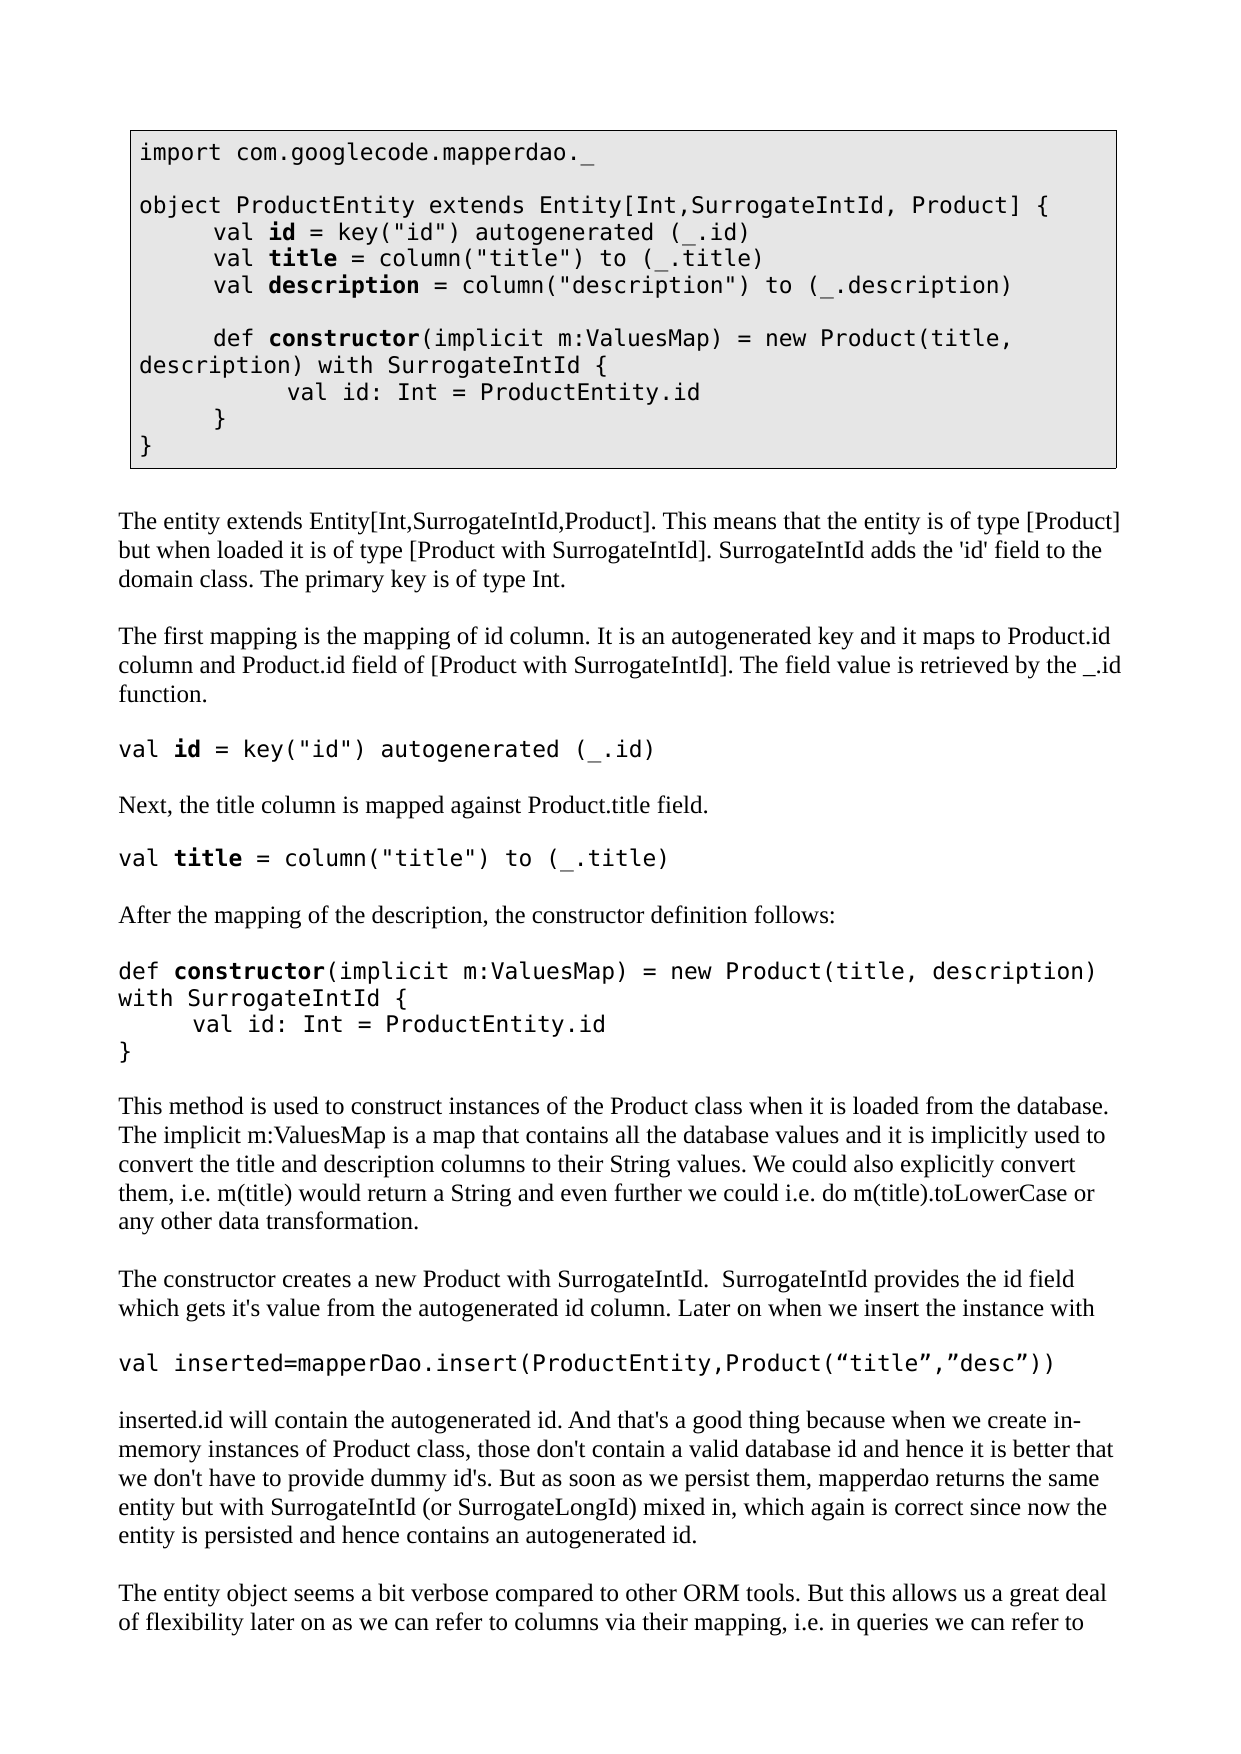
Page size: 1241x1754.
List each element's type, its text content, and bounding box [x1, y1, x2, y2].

text val title = column("title") to (_.title) [118, 845, 1122, 872]
text } [139, 406, 1107, 432]
text val id: Int = ProductEntity.id [139, 379, 1107, 406]
text val title = column("title") to (_.title) [139, 246, 1107, 272]
text import com.googlecode.mapperdao._ [139, 139, 1107, 166]
text def constructor(implicit m:ValuesMap) = new Product(title, description) with SurrogateIntId { [139, 326, 1107, 379]
text The entity object seems a bit verbose compared to other ORM tools. But this allows us a great deal of flexibility later on as we can refer to columns via their mapping, i.e. in queries we can refer to [118, 1578, 1122, 1636]
text inserted.id will contain the autogenerated id. And that's a good thing because when we create in-memory instances of Product class, those don't contain a valid database id and hence it is better that we don't have to provide dummy id's. But as soon as we persist them, mapperdao returns the same entity but with SurrogateIntId (or SurrogateLongId) mixed in, which again is correct since now the entity is persisted and hence contains an autogenerated id. [118, 1406, 1122, 1549]
text The first mapping is the mapping of id column. It is an autogenerated key and it maps to Product.id column and Product.id field of [Product with SurrogateIntId]. The field value is retrieved by the _.id function. [118, 621, 1122, 708]
text def constructor(implicit m:ValuesMap) = new Product(title, description) with SurrogateIntId { [118, 958, 1122, 1011]
text } [118, 1038, 1122, 1065]
text val description = column("description") to (_.description) [139, 272, 1107, 299]
text This method is used to construct instances of the Product class when it is loaded from the database. The implicit m:ValuesMap is a map that contains all the database values and it is implicitly used to convert the title and description columns to their String values. We could also explicitly convert them, i.e. m(title) would return a String and even further we could i.e. do m(title).toLowerCase or any other data transformation. [118, 1091, 1122, 1235]
text Next, the title column is mapped against Product.title field. [118, 790, 1122, 818]
text The entity extends Entity[Int,SurrogateIntId,Product]. This means that the entity is of type [Product] but when loaded it is of type [Product with SurrogateIntId]. SurrogateIntId adds the 'id' field to the domain class. The primary key is of type Int. [118, 506, 1122, 593]
text } [139, 432, 1107, 459]
text val id = key("id") autogenerated (_.id) [139, 219, 1107, 246]
text The constructor creates a new Product with SurrogateIntId. SurrogateIntId provides the id field which gets it's value from the autogenerated id column. Later on when we insert the instance with [118, 1264, 1122, 1321]
text object ProductEntity extends Entity[Int,SurrogateIntId, Product] { [139, 192, 1107, 219]
text After the mapping of the description, the constructor definition follows: [118, 901, 1122, 929]
text val inserted=mapperDao.insert(ProductEntity,Product(“title”,”desc”)) [118, 1350, 1122, 1377]
text val id: Int = ProductEntity.id [118, 1011, 1122, 1038]
text val id = key("id") autogenerated (_.id) [118, 736, 1122, 763]
